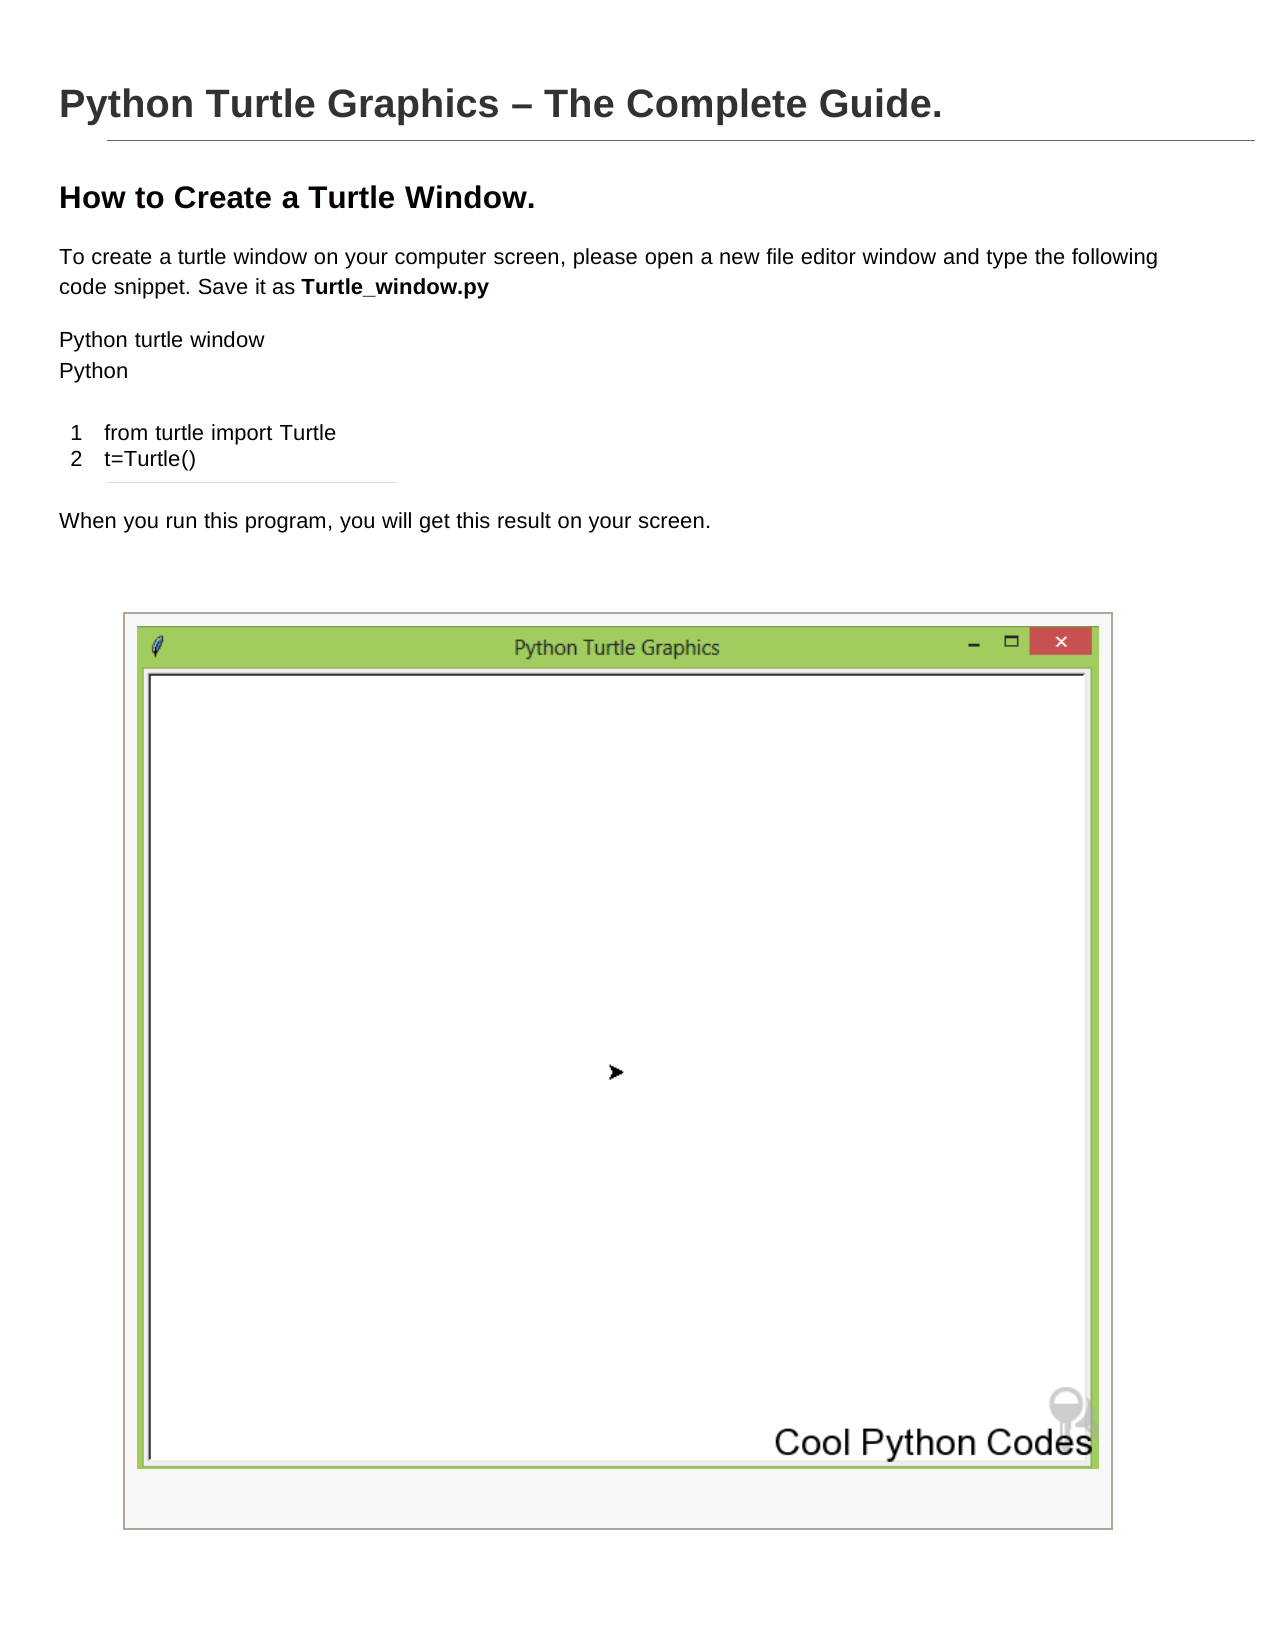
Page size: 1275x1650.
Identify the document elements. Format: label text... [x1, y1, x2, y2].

text Python Turtle Graphics – The Complete Guide. [59, 80, 1229, 126]
text To create a turtle window on your computer screen, please open a new file editor window and type the following code snippet. Save it as Turtle_window.py [59, 244, 1167, 299]
text 2 t=Turtle() [70, 445, 1229, 470]
text How to Create a Turtle Window. [59, 179, 1229, 215]
text Python [59, 357, 1229, 382]
text Python turtle window [59, 327, 1229, 352]
picture [137, 626, 1099, 1469]
text When you run this program, you will get this result on your screen. [59, 508, 1229, 533]
text 1 from turtle import Turtle [70, 419, 1229, 445]
